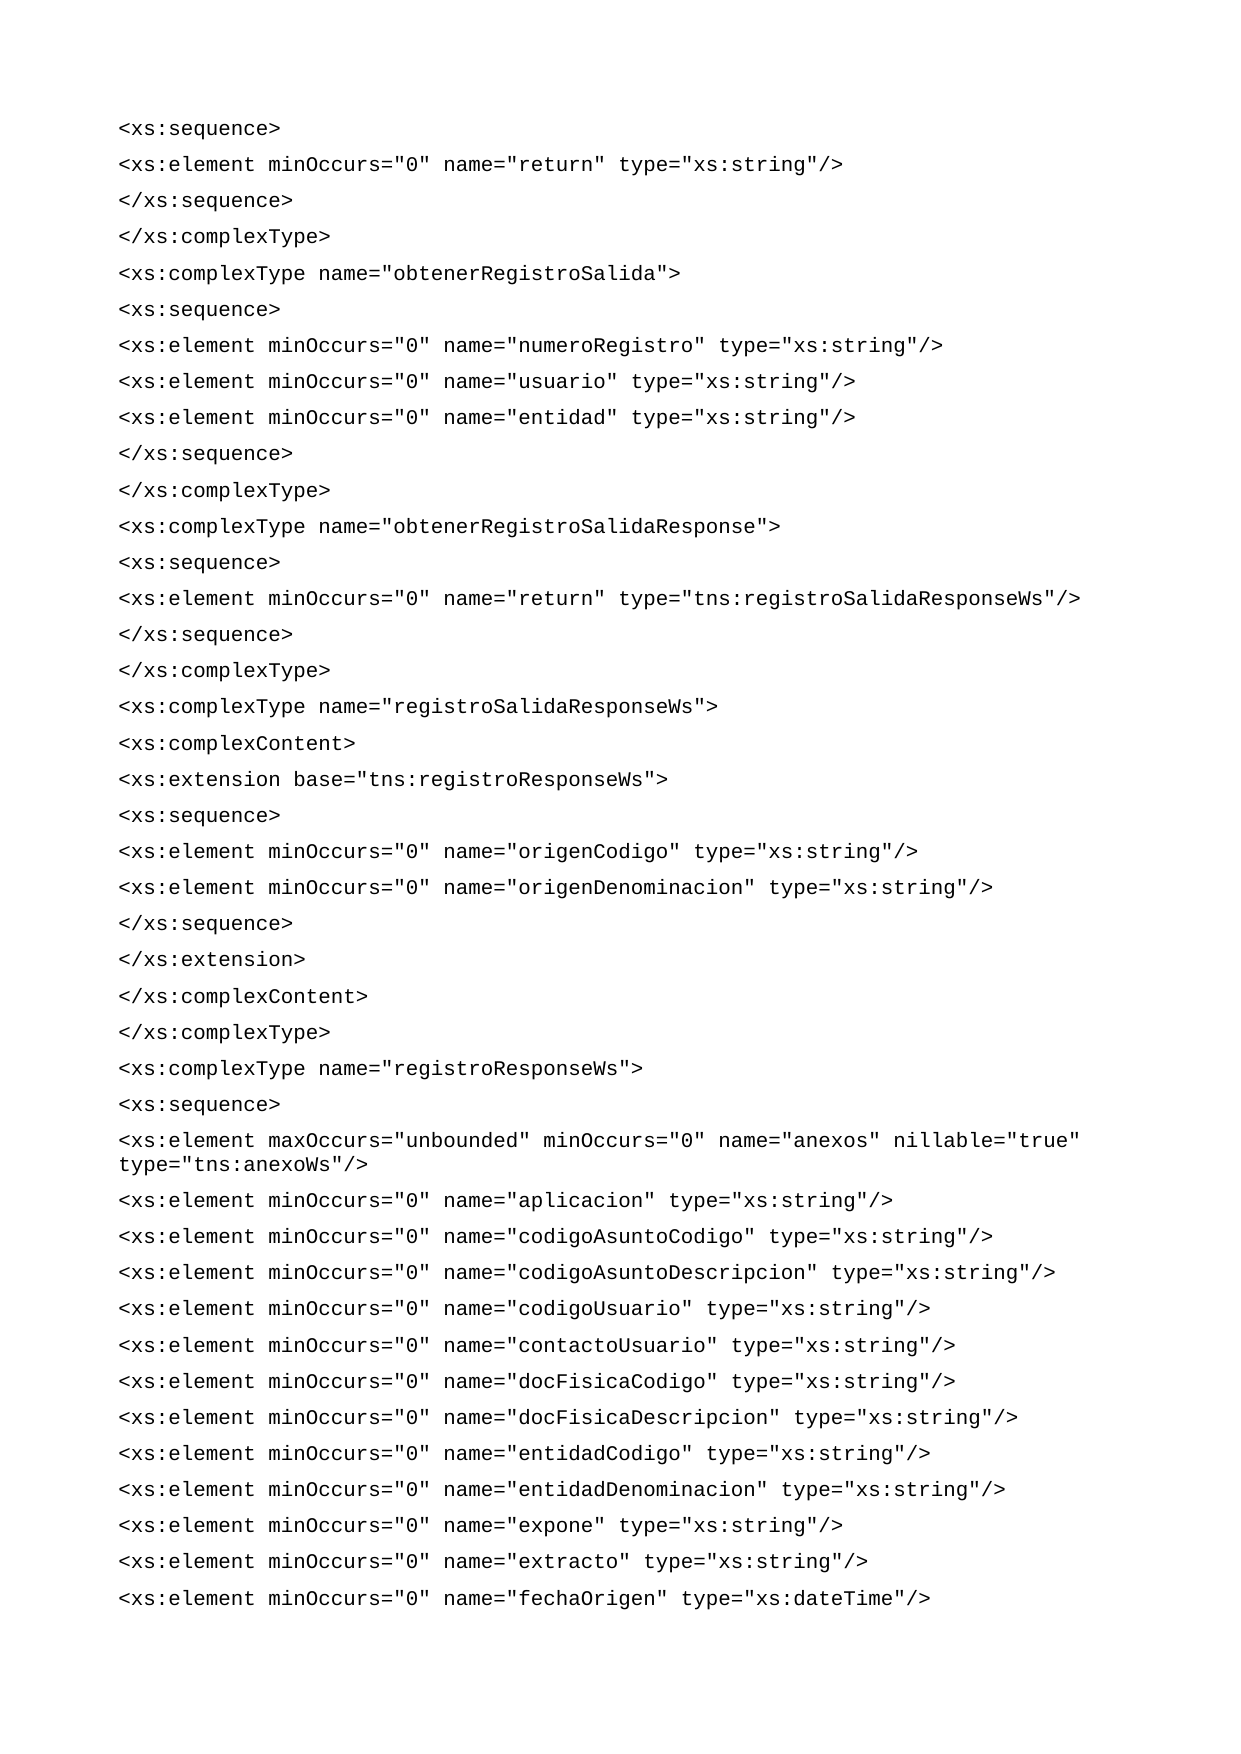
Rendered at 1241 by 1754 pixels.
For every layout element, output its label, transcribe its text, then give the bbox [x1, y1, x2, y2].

text <xs:element minOccurs="0" name="extracto" type="xs:string"/> [118, 1551, 1122, 1575]
text <xs:complexContent> [118, 733, 1122, 756]
text <xs:element minOccurs="0" name="expone" type="xs:string"/> [118, 1515, 1122, 1539]
text </xs:sequence> [118, 913, 1122, 937]
text <xs:complexType name="registroSalidaResponseWs"> [118, 696, 1122, 720]
text <xs:element minOccurs="0" name="docFisicaCodigo" type="xs:string"/> [118, 1371, 1122, 1394]
text <xs:sequence> [118, 118, 1122, 142]
text </xs:sequence> [118, 190, 1122, 214]
text </xs:extension> [118, 949, 1122, 973]
text </xs:complexType> [118, 1022, 1122, 1045]
text <xs:element minOccurs="0" name="entidadCodigo" type="xs:string"/> [118, 1443, 1122, 1467]
text <xs:element minOccurs="0" name="codigoUsuario" type="xs:string"/> [118, 1298, 1122, 1322]
text <xs:sequence> [118, 299, 1122, 322]
text <xs:element minOccurs="0" name="return" type="xs:string"/> [118, 154, 1122, 178]
text <xs:element minOccurs="0" name="aplicacion" type="xs:string"/> [118, 1190, 1122, 1214]
text <xs:extension base="tns:registroResponseWs"> [118, 769, 1122, 792]
text <xs:element minOccurs="0" name="entidadDenominacion" type="xs:string"/> [118, 1479, 1122, 1503]
text </xs:sequence> [118, 443, 1122, 467]
text </xs:complexContent> [118, 986, 1122, 1009]
text <xs:sequence> [118, 1094, 1122, 1118]
text <xs:element minOccurs="0" name="codigoAsuntoDescripcion" type="xs:string"/> [118, 1262, 1122, 1286]
text <xs:element minOccurs="0" name="numeroRegistro" type="xs:string"/> [118, 335, 1122, 359]
text <xs:element minOccurs="0" name="entidad" type="xs:string"/> [118, 407, 1122, 431]
text </xs:complexType> [118, 660, 1122, 684]
text <xs:complexType name="obtenerRegistroSalidaResponse"> [118, 516, 1122, 539]
text <xs:complexType name="obtenerRegistroSalida"> [118, 263, 1122, 286]
text <xs:complexType name="registroResponseWs"> [118, 1058, 1122, 1082]
text <xs:element minOccurs="0" name="codigoAsuntoCodigo" type="xs:string"/> [118, 1226, 1122, 1250]
text </xs:complexType> [118, 227, 1122, 250]
text </xs:sequence> [118, 624, 1122, 648]
text <xs:element minOccurs="0" name="origenCodigo" type="xs:string"/> [118, 841, 1122, 865]
text <xs:sequence> [118, 552, 1122, 576]
text </xs:complexType> [118, 479, 1122, 503]
text <xs:element minOccurs="0" name="contactoUsuario" type="xs:string"/> [118, 1334, 1122, 1358]
text <xs:sequence> [118, 805, 1122, 828]
text <xs:element maxOccurs="unbounded" minOccurs="0" name="anexos" nillable="true" type="tns:anexoWs"/> [118, 1130, 1122, 1177]
text <xs:element minOccurs="0" name="docFisicaDescripcion" type="xs:string"/> [118, 1407, 1122, 1431]
text <xs:element minOccurs="0" name="return" type="tns:registroSalidaResponseWs"/> [118, 588, 1122, 612]
text <xs:element minOccurs="0" name="usuario" type="xs:string"/> [118, 371, 1122, 395]
text <xs:element minOccurs="0" name="fechaOrigen" type="xs:dateTime"/> [118, 1588, 1122, 1611]
text <xs:element minOccurs="0" name="origenDenominacion" type="xs:string"/> [118, 877, 1122, 901]
